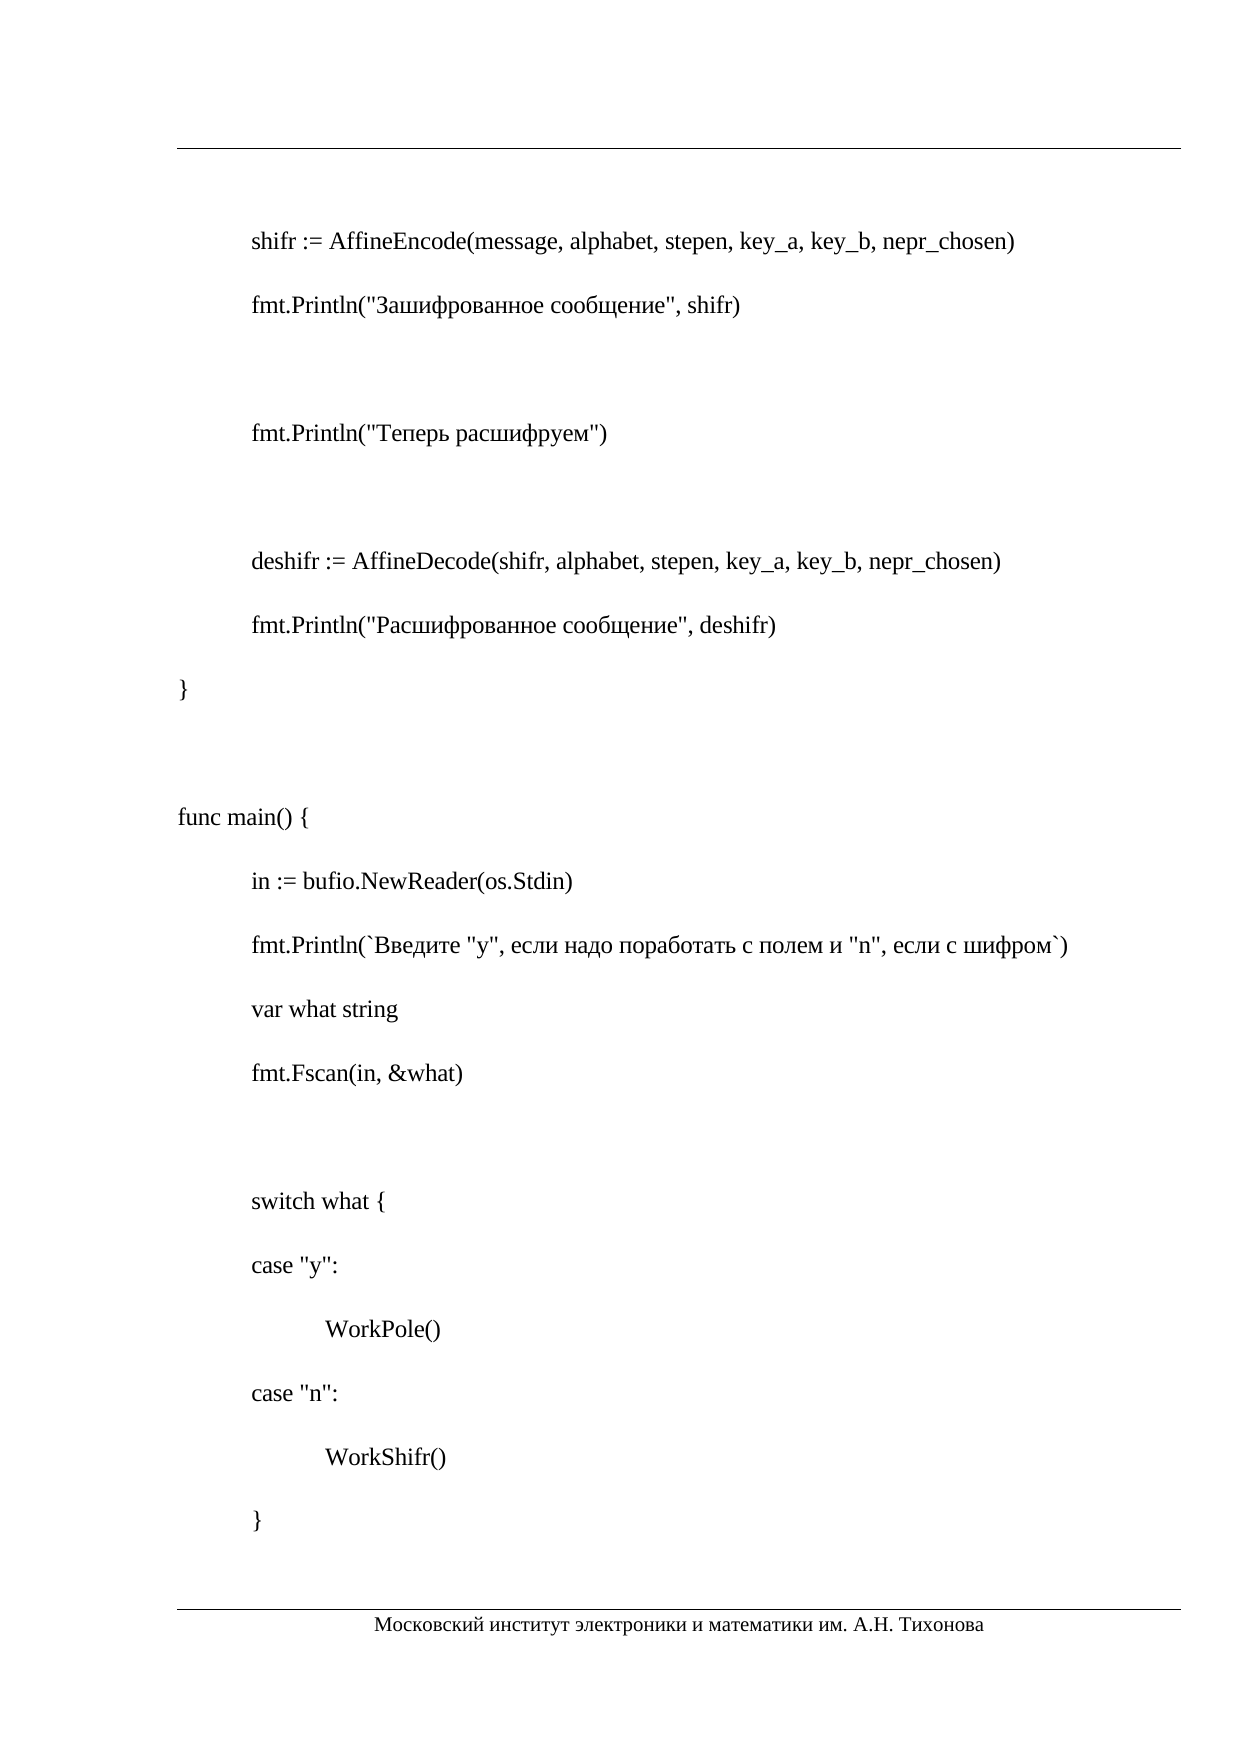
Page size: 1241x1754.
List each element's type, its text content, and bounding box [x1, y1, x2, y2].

text switch what { [177, 1186, 1181, 1214]
text shifr := AffineEncode(message, alphabet, stepen, key_a, key_b, nepr_chosen) [177, 226, 1181, 255]
text } [177, 1506, 1181, 1534]
text case "y": [177, 1250, 1181, 1278]
text fmt.Println("Зашифрованное сообщение", shifr) [177, 290, 1181, 319]
text deshifr := AffineDecode(shifr, alphabet, stepen, key_a, key_b, nepr_chosen) [177, 546, 1181, 575]
text var what string [177, 994, 1181, 1023]
text fmt.Println("Теперь расшифруем") [177, 418, 1181, 447]
text in := bufio.NewReader(os.Stdin) [177, 866, 1181, 895]
text case "n": [177, 1378, 1181, 1406]
text func main() { [177, 802, 1181, 831]
text fmt.Println(`Введите "y", если надо поработать с полем и "n", если с шифром`) [177, 930, 1181, 959]
text WorkShifr() [177, 1442, 1181, 1470]
text } [177, 674, 1181, 703]
text WorkPole() [177, 1314, 1181, 1342]
text fmt.Println("Расшифрованное сообщение", deshifr) [177, 610, 1181, 639]
text fmt.Fscan(in, &what) [177, 1058, 1181, 1087]
